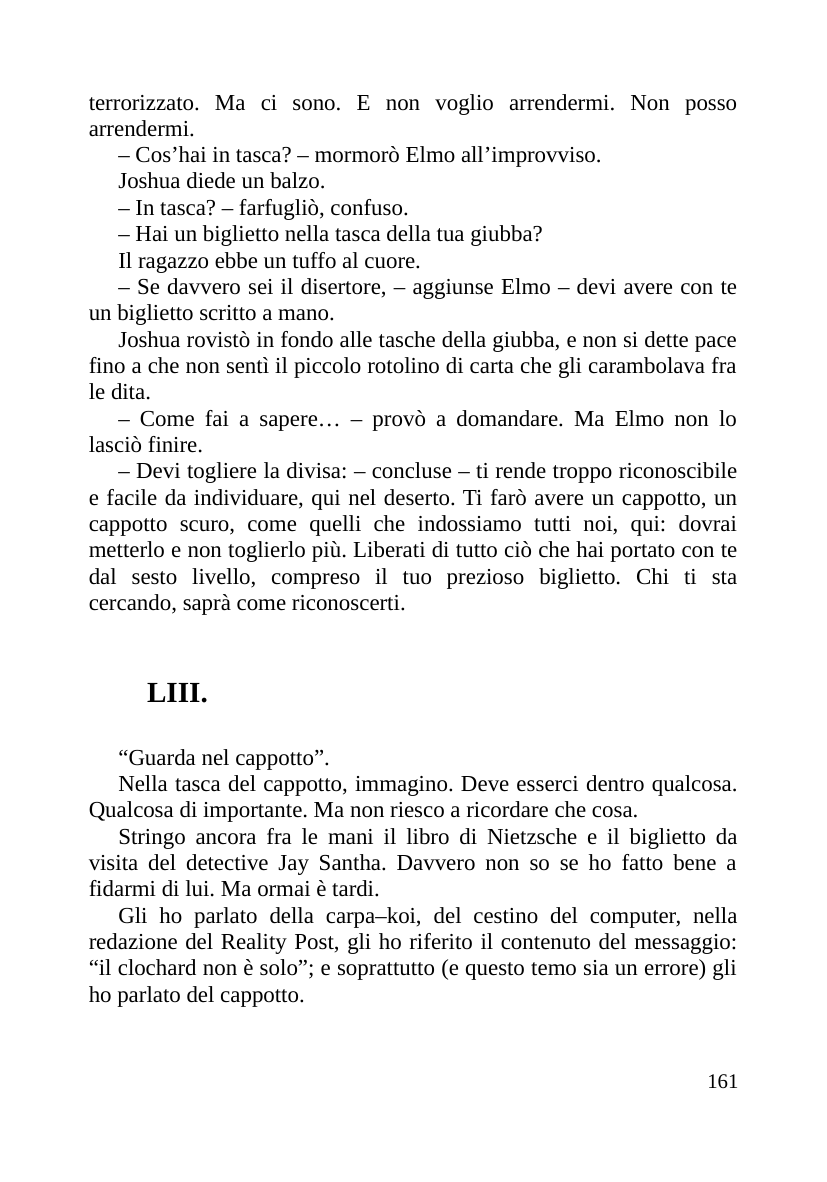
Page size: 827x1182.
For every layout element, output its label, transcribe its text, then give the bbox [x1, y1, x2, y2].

text Nella tasca del cappotto, immagino. Deve esserci dentro qualcosa. Qualcosa di importante. Ma non riesco a ricordare che cosa. [88, 770, 738, 823]
text “Guarda nel cappotto”. [88, 744, 738, 770]
text terrorizzato. Ma ci sono. E non voglio arrendermi. Non posso arrendermi. [88, 88, 738, 141]
text Stringo ancora fra le mani il libro di Nietzsche e il biglietto da visita del detective Jay Santha. Davvero non so se ho fatto bene a fidarmi di lui. Ma ormai è tardi. [88, 823, 738, 902]
text Gli ho parlato della carpa–koi, del cestino del computer, nella redazione del Reality Post, gli ho riferito il contenuto del messaggio: “il clochard non è solo”; e soprattutto (e questo temo sia un errore) gli ho parlato del cappotto. [88, 902, 738, 1007]
text Il ragazzo ebbe un tuffo al cuore. [88, 247, 738, 273]
text – In tasca? – farfugliò, confuso. [88, 194, 738, 220]
text Joshua rovistò in fondo alle tasche della giubba, e non si dette pace fino a che non sentì il piccolo rotolino di carta che gli carambolava fra le dita. [88, 326, 738, 405]
text – Devi togliere la divisa: – concluse – ti rende troppo riconoscibile e facile da individuare, qui nel deserto. Ti farò avere un cappotto, un cappotto scuro, come quelli che indossiamo tutti noi, qui: dovrai metterlo e non toglierlo più. Liberati di tutto ciò che hai portato con te dal sesto livello, compreso il tuo prezioso biglietto. Chi ti sta cercando, saprà come riconoscerti. [88, 457, 738, 616]
subtitle LIII. [88, 675, 738, 708]
text – Se davvero sei il disertore, – aggiunse Elmo – devi avere con te un biglietto scritto a mano. [88, 273, 738, 326]
text – Cos’hai in tasca? – mormorò Elmo all’improvviso. [88, 141, 738, 168]
text Joshua diede un balzo. [88, 168, 738, 194]
text – Hai un biglietto nella tasca della tua giubba? [88, 220, 738, 247]
text – Come fai a sapere… – provò a domandare. Ma Elmo non lo lasciò finire. [88, 405, 738, 457]
